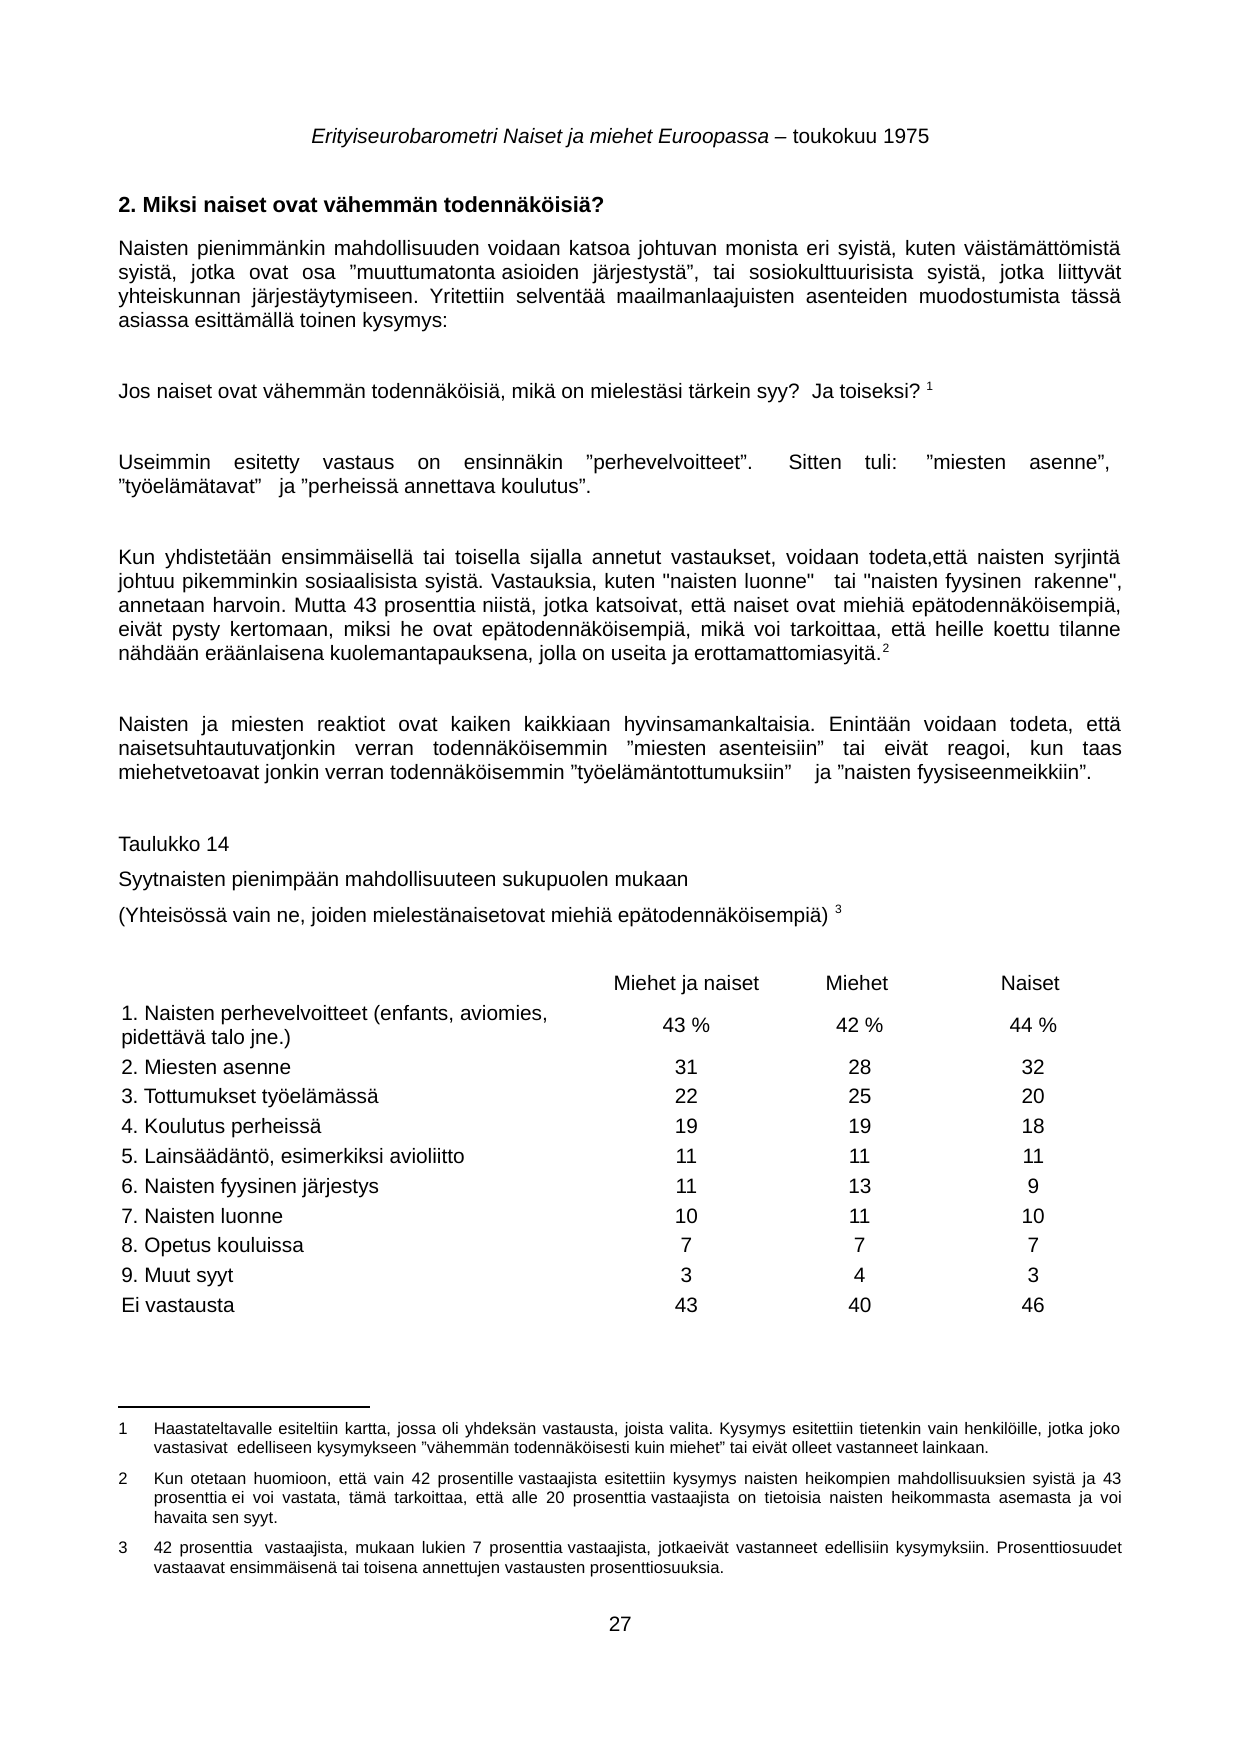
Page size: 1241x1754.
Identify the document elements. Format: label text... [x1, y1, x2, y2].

table_cell 43 [599, 1290, 773, 1320]
table_cell 4 [773, 1260, 946, 1290]
text Naisten pienimmänkin mahdollisuuden voidaan katsoa johtuvan monista eri syistä, kuten väistämättömistä syistä, jotka ovat osa ”muuttumatonta asioiden järjestystä”, tai sosiokulttuurisista syistä, jotka liittyvät yhteiskunnan järjestäytymiseen. Yritettiin selventää maailmanlaajuisten asenteiden muodostumista tässä asiassa esittämällä toinen kysymys: [118, 236, 1122, 331]
subtitle 2. Miksi naiset ovat vähemmän todennäköisiä? [118, 192, 1122, 217]
table_cell 7 [946, 1230, 1120, 1260]
table_cell 7. Naisten luonne [118, 1201, 599, 1230]
table_cell 40 [773, 1290, 946, 1320]
table_cell 18 [946, 1111, 1120, 1141]
table_header [118, 968, 599, 998]
text Taulukko 14 [118, 831, 1122, 855]
table_cell 10 [946, 1201, 1120, 1230]
table_cell 20 [946, 1081, 1120, 1111]
table_cell 11 [946, 1141, 1120, 1171]
table_cell 11 [599, 1141, 773, 1171]
text Syytnaisten pienimpään mahdollisuuteen sukupuolen mukaan [118, 867, 1122, 891]
table_cell 44 % [946, 998, 1120, 1052]
table_cell 22 [599, 1081, 773, 1111]
table_cell 46 [946, 1290, 1120, 1320]
table_cell 13 [773, 1171, 946, 1201]
table_cell 19 [599, 1111, 773, 1141]
table_cell 11 [599, 1171, 773, 1201]
table_header Naiset [946, 968, 1120, 998]
table_cell 11 [773, 1141, 946, 1171]
text (Yhteisössä vain ne, joiden mielestänaisetovat miehiä epätodennäköisempiä) [118, 903, 1122, 927]
table_cell 4. Koulutus perheissä [118, 1111, 599, 1141]
text Jos naiset ovat vähemmän todennäköisiä, mikä on mielestäsi tärkein syy? Ja toiseksi? [118, 379, 1122, 403]
table_cell Ei vastausta [118, 1290, 599, 1320]
table_cell 9 [946, 1171, 1120, 1201]
table_cell 10 [599, 1201, 773, 1230]
table_cell 3 [599, 1260, 773, 1290]
text Useimmin esitetty vastaus on ensinnäkin ”perhevelvoitteet”. Sitten tuli: ”miesten asenne”, ”työelämätavat” ja ”perheissä annettava koulutus”. [118, 450, 1122, 498]
text Kun yhdistetään ensimmäisellä tai toisella sijalla annetut vastaukset, voidaan todeta,että naisten syrjintä johtuu pikemminkin sosiaalisista syistä. Vastauksia, kuten "naisten luonne" tai "naisten fyysinen rakenne", annetaan harvoin. Mutta 43 prosenttia niistä, jotka katsoivat, että naiset ovat miehiä epätodennäköisempiä, eivät pysty kertomaan, miksi he ovat epätodennäköisempiä, mikä voi tarkoittaa, että heille koettu tilanne nähdään eräänlaisena kuolemantapauksena, jolla on useita ja erottamattomiasyitä. [118, 545, 1122, 665]
table_cell 19 [773, 1111, 946, 1141]
table_cell 25 [773, 1081, 946, 1111]
table_cell 7 [599, 1230, 773, 1260]
table_cell 5. Lainsäädäntö, esimerkiksi avioliitto [118, 1141, 599, 1171]
table_cell 31 [599, 1052, 773, 1081]
table_header Miehet [773, 968, 946, 998]
table_cell 9. Muut syyt [118, 1260, 599, 1290]
text Naisten ja miesten reaktiot ovat kaiken kaikkiaan hyvinsamankaltaisia. Enintään voidaan todeta, että naisetsuhtautuvatjonkin verran todennäköisemmin ”miesten asenteisiin” tai eivät reagoi, kun taas miehetvetoavat jonkin verran todennäköisemmin ”työelämäntottumuksiin” ja ”naisten fyysiseenmeikkiin”. [118, 712, 1122, 784]
table_cell 32 [946, 1052, 1120, 1081]
table_cell 7 [773, 1230, 946, 1260]
table_cell 42 % [773, 998, 946, 1052]
table_header Miehet ja naiset [599, 968, 773, 998]
table_cell 2. Miesten asenne [118, 1052, 599, 1081]
table_cell 3. Tottumukset työelämässä [118, 1081, 599, 1111]
table_cell 11 [773, 1201, 946, 1230]
table_cell 3 [946, 1260, 1120, 1290]
text Kun otetaan huomioon, että vain 42 prosentille vastaajista esitettiin kysymys naisten heikompien mahdollisuuksien syistä ja 43 prosenttia ei voi vastata, tämä tarkoittaa, että alle 20 prosenttia vastaajista on tietoisia naisten heikommasta asemasta ja voi havaita sen syyt. [118, 1469, 1122, 1527]
table_cell 8. Opetus kouluissa [118, 1230, 599, 1260]
table_cell 43 % [599, 998, 773, 1052]
text Haastateltavalle esiteltiin kartta, jossa oli yhdeksän vastausta, joista valita. Kysymys esitettiin tietenkin vain henkilöille, jotka joko vastasivat edelliseen kysymykseen ”vähemmän todennäköisesti kuin miehet” tai eivät olleet vastanneet lainkaan. [118, 1419, 1122, 1457]
text 42 prosenttia vastaajista, mukaan lukien 7 prosenttia vastaajista, jotkaeivät vastanneet edellisiin kysymyksiin. Prosenttiosuudet vastaavat ensimmäisenä tai toisena annettujen vastausten prosenttiosuuksia. [118, 1538, 1122, 1577]
table_cell 6. Naisten fyysinen järjestys [118, 1171, 599, 1201]
table_cell 1. Naisten perhevelvoitteet (enfants, aviomies, pidettävä talo jne.) [118, 998, 599, 1052]
table_cell 28 [773, 1052, 946, 1081]
